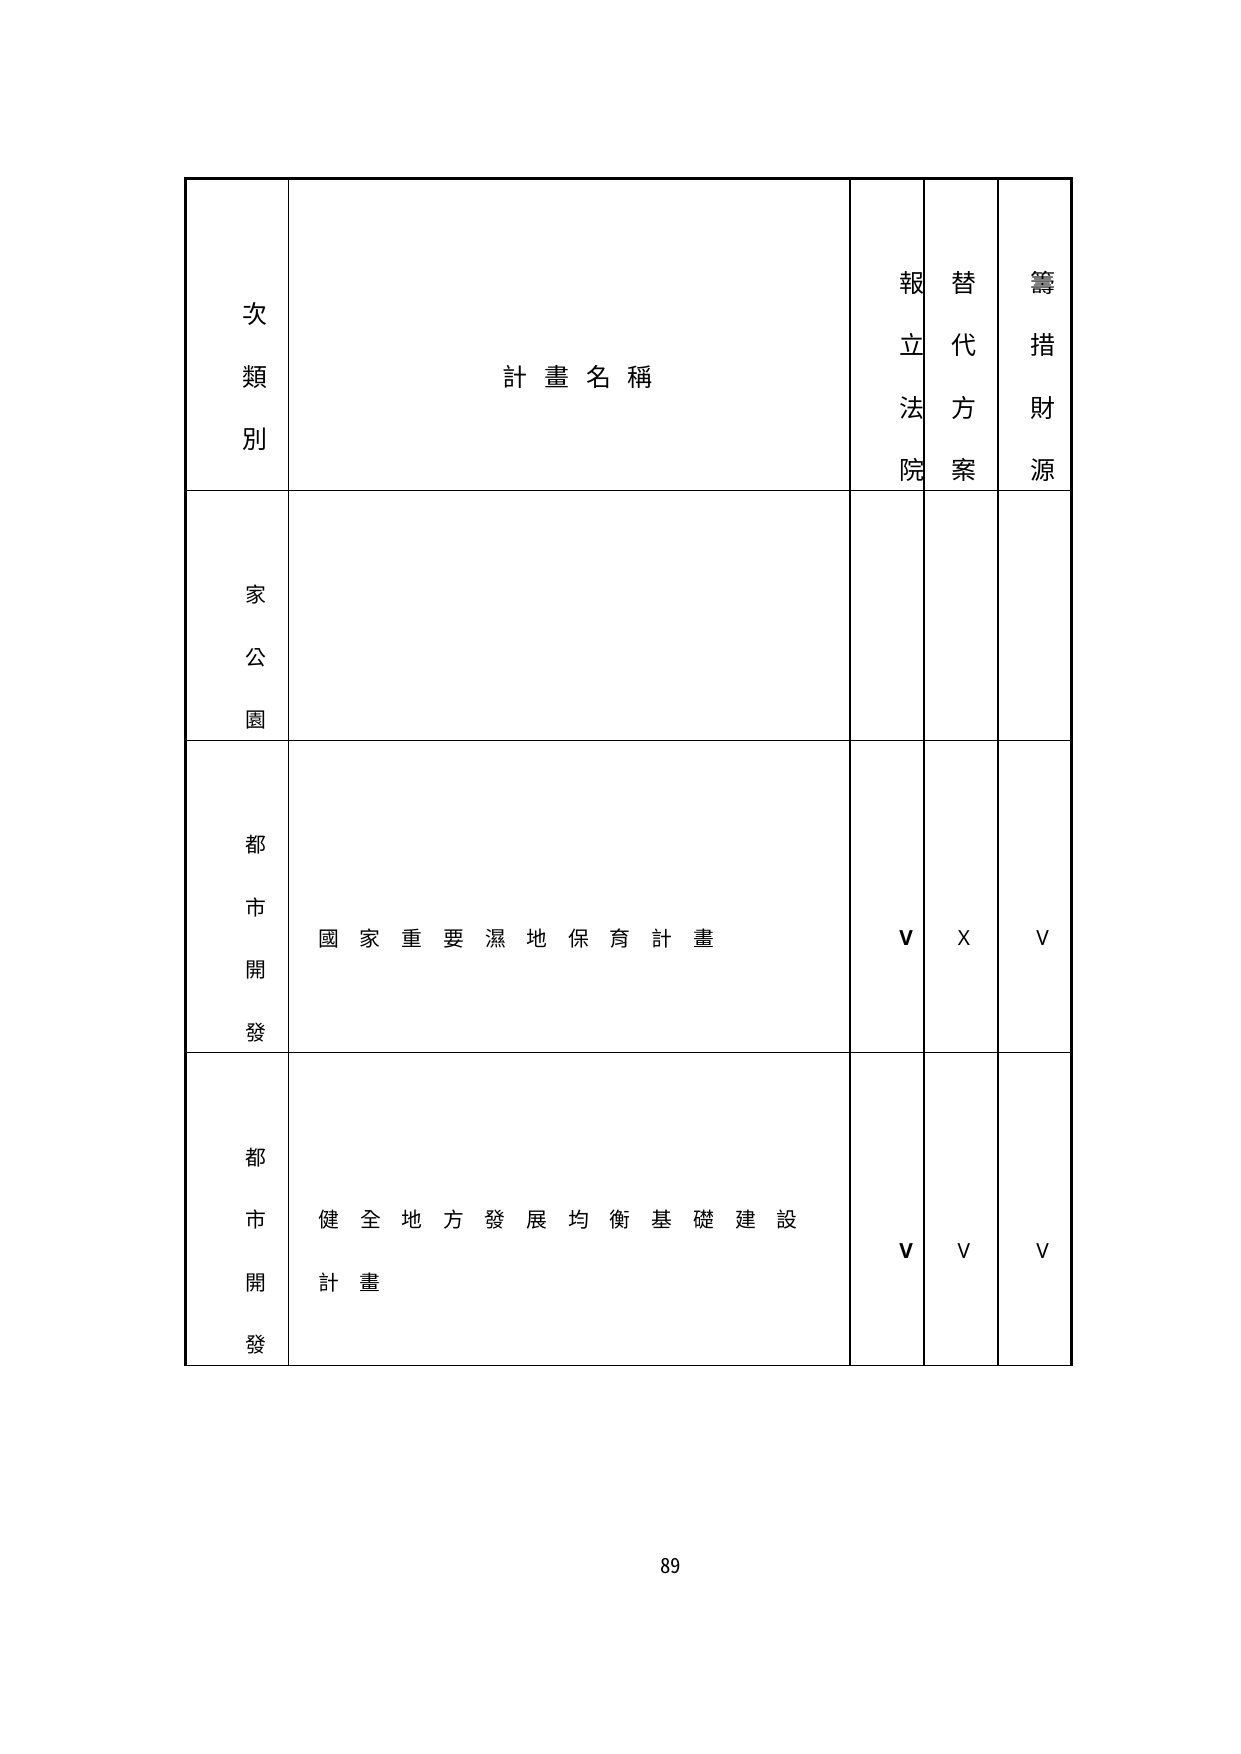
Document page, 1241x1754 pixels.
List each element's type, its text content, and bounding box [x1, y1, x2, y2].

table_header 替代方案 [925, 180, 997, 490]
table_cell [999, 491, 1070, 740]
table_header 報立法院 [851, 180, 923, 490]
table_header 籌措財源 [999, 180, 1070, 490]
table_cell 健全地方發展均衡基礎建設計畫 [289, 1053, 849, 1365]
table_cell 都市開發 [187, 741, 288, 1052]
table_cell [925, 491, 997, 740]
table_cell V [999, 741, 1070, 1052]
table_cell V [925, 1053, 997, 1365]
table_cell V [851, 741, 923, 1052]
table_header 次類別 [187, 180, 288, 490]
table_cell V [999, 1053, 1070, 1365]
table_cell 家公園 [187, 491, 288, 740]
table_cell 國家重要濕地保育計畫 [289, 741, 849, 1052]
table_cell [289, 491, 849, 740]
table_header 計畫名稱 [289, 180, 849, 490]
table_cell 都市開發 [187, 1053, 288, 1365]
table_cell X [925, 741, 997, 1052]
table_cell V [851, 1053, 923, 1365]
table_cell [851, 491, 923, 740]
